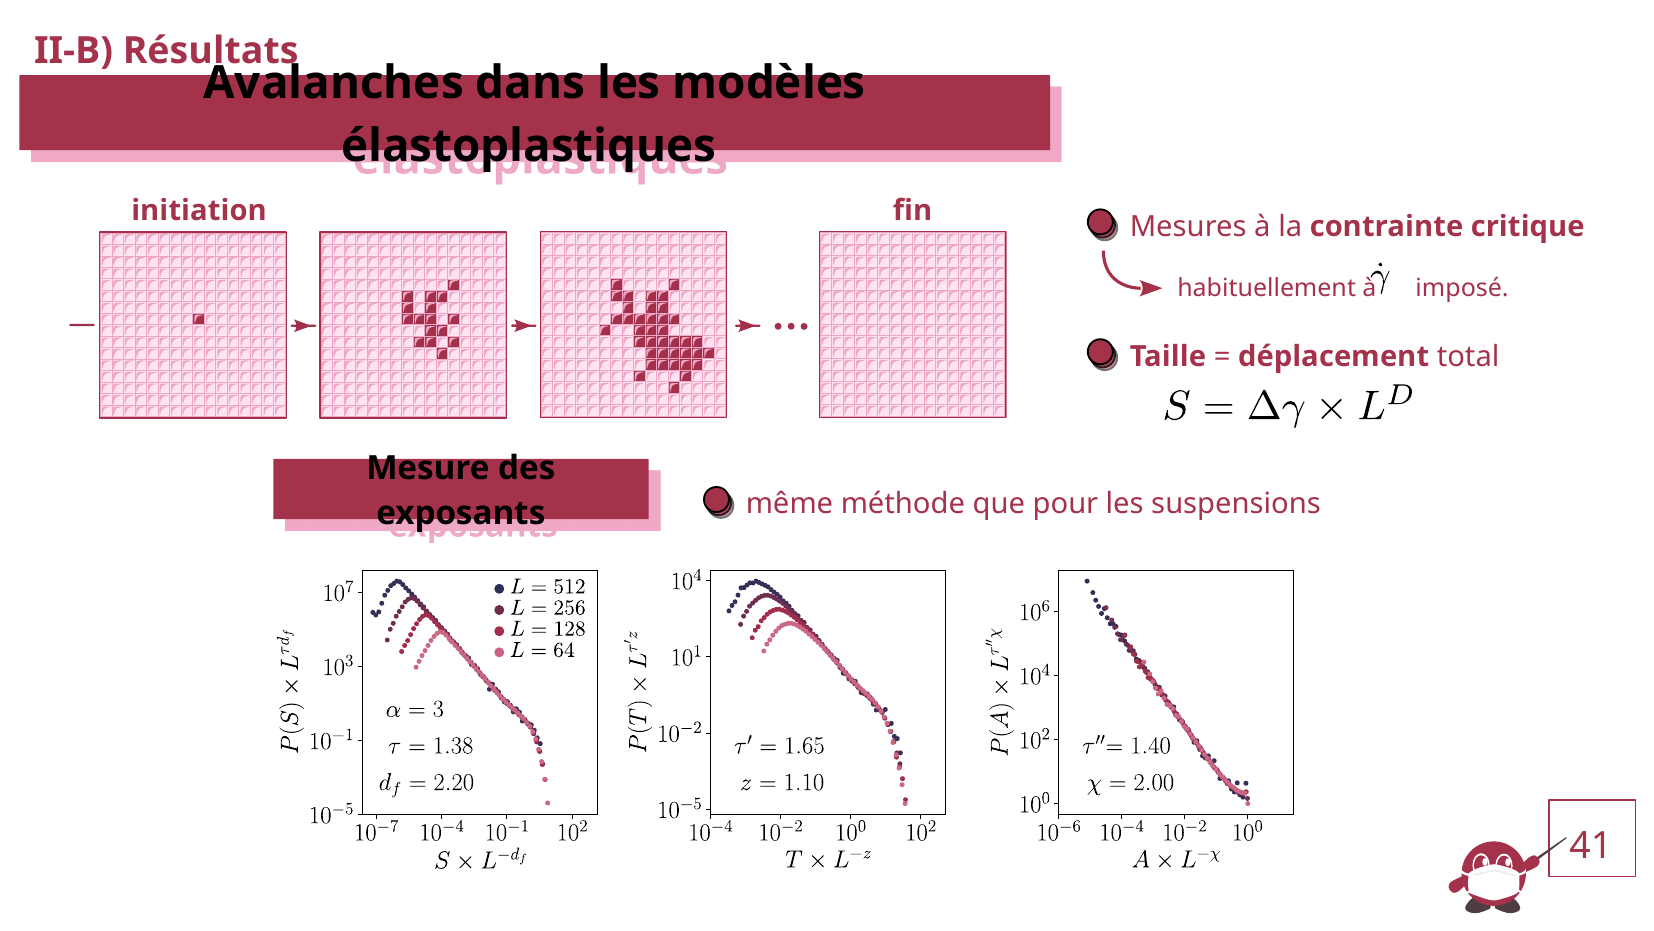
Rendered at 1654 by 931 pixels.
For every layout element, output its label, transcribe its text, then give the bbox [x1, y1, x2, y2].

picture [1370, 262, 1390, 295]
text_box Mesure des exposants [273, 458, 649, 520]
text_box II-B) Résultats [19, 16, 1238, 76]
text_box Mesures à la contrainte critique [1072, 197, 1587, 267]
text_box même méthode que pour les suspensions [688, 475, 1305, 526]
text_box [1492, 811, 1654, 887]
picture [69, 230, 1007, 419]
picture [250, 543, 1321, 901]
text_box Taille = déplacement total [1072, 327, 1587, 397]
text_box Avalanches dans les modèles élastoplastiques [19, 76, 1051, 151]
text_box initiation [116, 181, 262, 231]
text_box habituellement à imposé. [1162, 262, 1654, 332]
text_box fin [878, 181, 943, 231]
picture [1164, 384, 1413, 429]
picture [1448, 799, 1637, 914]
